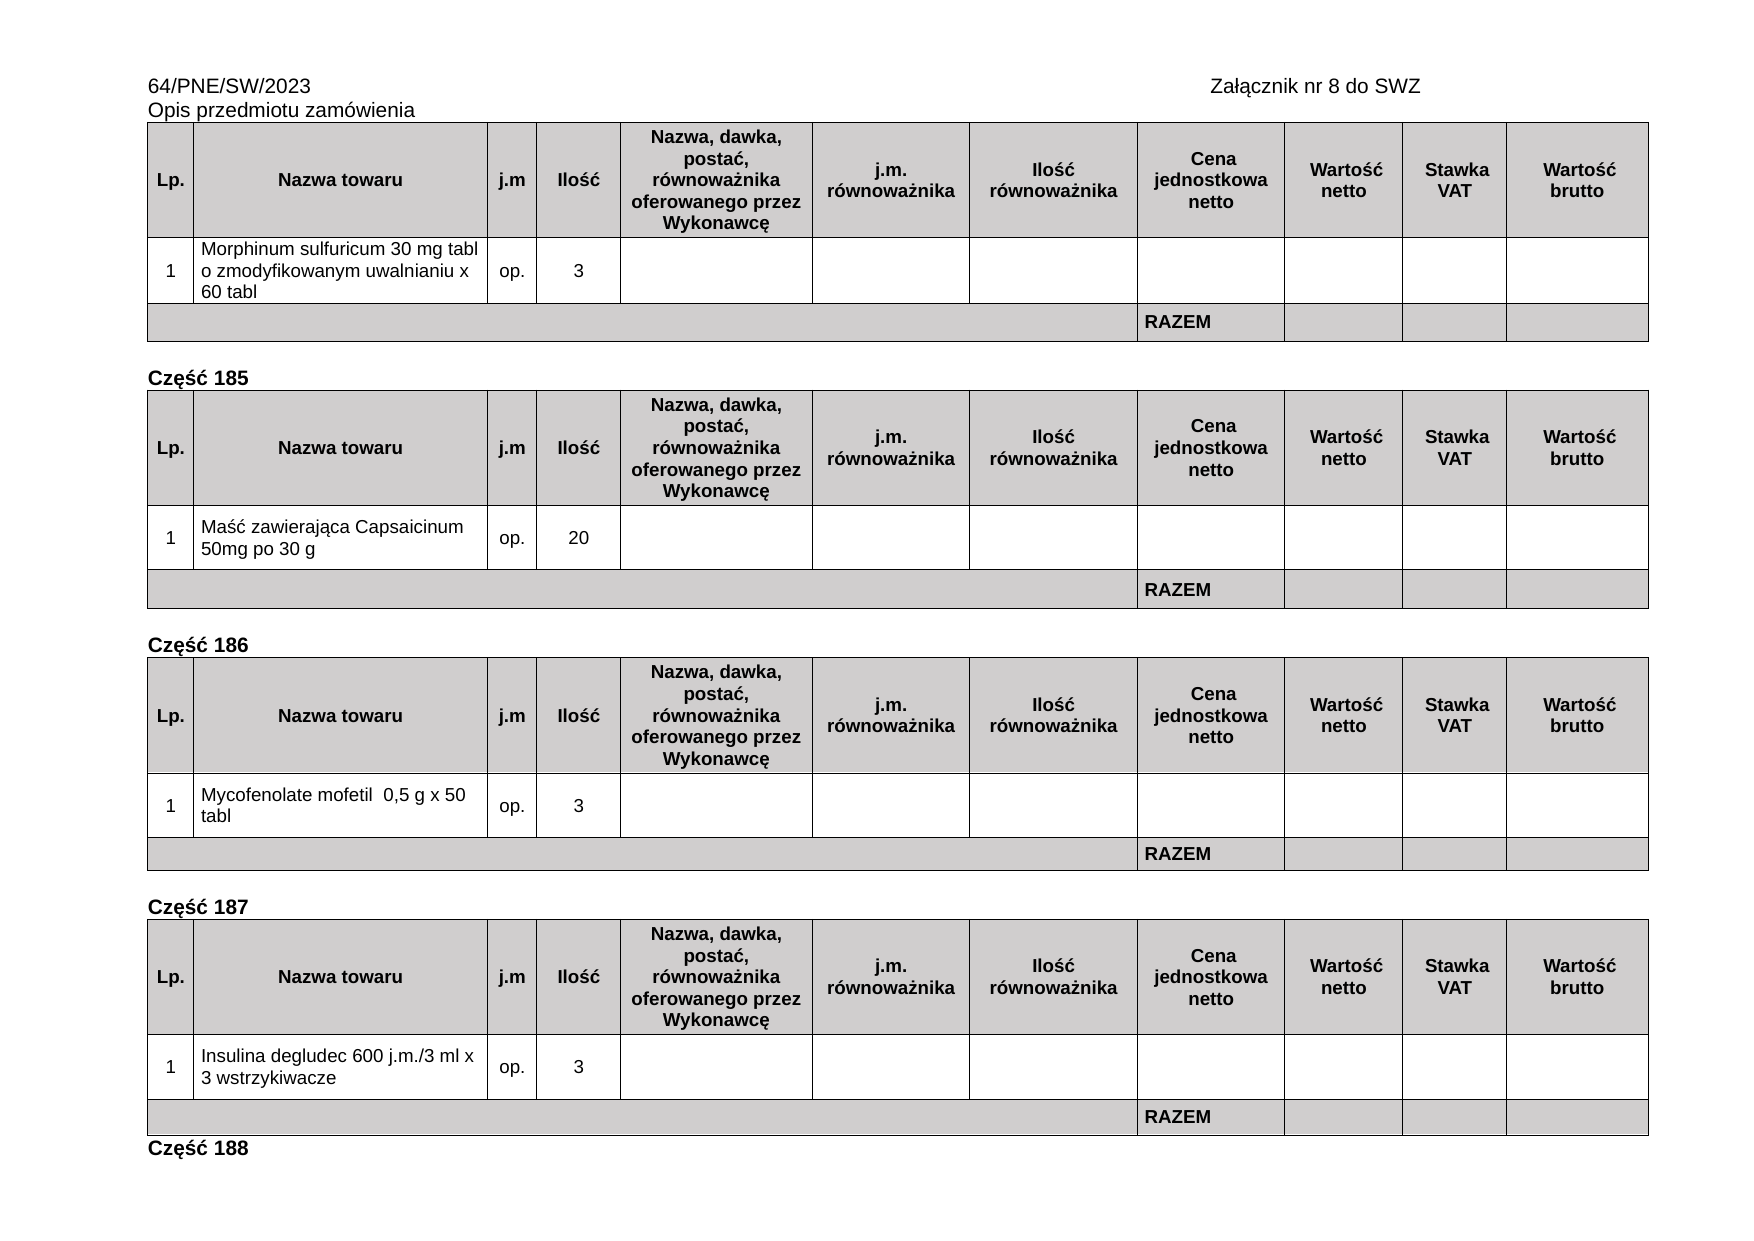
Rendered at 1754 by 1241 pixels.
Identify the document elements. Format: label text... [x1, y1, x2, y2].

table_cell [813, 774, 969, 837]
table_cell [1403, 1100, 1506, 1134]
table_header Wartość brutto [1507, 123, 1648, 237]
table_header Nazwa, dawka, postać, równoważnika oferowanego przez Wykonawcę [621, 658, 812, 772]
table_header Nazwa, dawka, postać, równoważnika oferowanego przez Wykonawcę [621, 123, 812, 237]
text Część 188 [148, 1136, 1606, 1159]
table_header Lp. [148, 123, 193, 237]
table_cell [621, 238, 812, 303]
table_cell [1507, 1035, 1648, 1098]
table_cell Insulina degludec 600 j.m./3 ml x 3 wstrzykiwacze [194, 1035, 487, 1098]
table_cell [1507, 774, 1648, 837]
table_cell RAZEM [1138, 304, 1284, 341]
table_header j.m [488, 658, 536, 772]
table_cell [1507, 506, 1648, 569]
table_cell RAZEM [1138, 570, 1284, 608]
text Część 187 [148, 895, 1606, 919]
table_cell Morphinum sulfuricum 30 mg tabl o zmodyfikowanym uwalnianiu x 60 tabl [194, 238, 487, 303]
table_header Nazwa, dawka, postać, równoważnika oferowanego przez Wykonawcę [621, 391, 812, 505]
table_header j.m [488, 391, 536, 505]
table_header Stawka VAT [1403, 658, 1506, 772]
table_cell [1403, 838, 1506, 870]
table_cell [1138, 238, 1284, 303]
table_cell [1507, 238, 1648, 303]
table_cell [148, 570, 1137, 608]
table_cell 1 [148, 774, 193, 837]
table_header Ilość [537, 123, 620, 237]
table_header j.m [488, 123, 536, 237]
table_cell [621, 506, 812, 569]
table_cell [1403, 774, 1506, 837]
table_cell op. [488, 774, 536, 837]
table_cell [1285, 506, 1402, 569]
table_cell op. [488, 506, 536, 569]
table_header Cena jednostkowa netto [1138, 920, 1284, 1034]
table_cell [1403, 1035, 1506, 1098]
table_header Wartość brutto [1507, 920, 1648, 1034]
table_cell [1285, 1100, 1402, 1134]
table_cell [1138, 774, 1284, 837]
table_cell 3 [537, 1035, 620, 1098]
table_cell [1403, 238, 1506, 303]
table_cell [970, 506, 1137, 569]
table_cell [1285, 774, 1402, 837]
text Część 185 [148, 366, 1606, 389]
table_cell [813, 1035, 969, 1098]
table_header j.m [488, 920, 536, 1034]
table_header j.m. równoważnika [813, 123, 969, 237]
table_cell [1403, 570, 1506, 608]
table_cell [148, 304, 1137, 341]
table_cell [1285, 304, 1402, 341]
table_header Stawka VAT [1403, 123, 1506, 237]
table_header j.m. równoważnika [813, 391, 969, 505]
table_cell Mycofenolate mofetil 0,5 g x 50 tabl [194, 774, 487, 837]
table_header Nazwa towaru [194, 391, 487, 505]
table_header Stawka VAT [1403, 391, 1506, 505]
table_header Lp. [148, 658, 193, 772]
table_header Nazwa, dawka, postać, równoważnika oferowanego przez Wykonawcę [621, 920, 812, 1034]
table_cell [970, 774, 1137, 837]
table_cell [1507, 1100, 1648, 1134]
table_header Wartość netto [1285, 391, 1402, 505]
table_cell [970, 1035, 1137, 1098]
table_header Wartość brutto [1507, 658, 1648, 772]
table_cell [1285, 1035, 1402, 1098]
table_header Ilość [537, 658, 620, 772]
table_header Nazwa towaru [194, 920, 487, 1034]
table_header Cena jednostkowa netto [1138, 658, 1284, 772]
table_header Wartość netto [1285, 658, 1402, 772]
table_cell [1138, 1035, 1284, 1098]
table_cell [813, 238, 969, 303]
table_header Nazwa towaru [194, 658, 487, 772]
table_header Ilość równoważnika [970, 391, 1137, 505]
table_header Cena jednostkowa netto [1138, 391, 1284, 505]
table_header Wartość brutto [1507, 391, 1648, 505]
table_header Ilość równoważnika [970, 658, 1137, 772]
table_header Ilość równoważnika [970, 920, 1137, 1034]
table_cell 20 [537, 506, 620, 569]
table_cell [813, 506, 969, 569]
table_header Ilość [537, 920, 620, 1034]
table_cell 3 [537, 238, 620, 303]
table_cell op. [488, 1035, 536, 1098]
table_cell 1 [148, 1035, 193, 1098]
text Część 186 [148, 633, 1606, 657]
table_cell [148, 1100, 1137, 1134]
table_cell [1507, 304, 1648, 341]
table_cell [1507, 838, 1648, 870]
table_cell 1 [148, 238, 193, 303]
table_header Wartość netto [1285, 920, 1402, 1034]
table_header Cena jednostkowa netto [1138, 123, 1284, 237]
table_header Nazwa towaru [194, 123, 487, 237]
table_cell [970, 238, 1137, 303]
table_cell 1 [148, 506, 193, 569]
table_header Wartość netto [1285, 123, 1402, 237]
table_cell [1403, 304, 1506, 341]
table_cell RAZEM [1138, 1100, 1284, 1134]
table_header Stawka VAT [1403, 920, 1506, 1034]
table_header Ilość równoważnika [970, 123, 1137, 237]
table_header j.m. równoważnika [813, 658, 969, 772]
table_cell [1285, 570, 1402, 608]
table_cell Maść zawierająca Capsaicinum 50mg po 30 g [194, 506, 487, 569]
table_header Lp. [148, 920, 193, 1034]
table_cell [621, 774, 812, 837]
table_cell [621, 1035, 812, 1098]
table_cell [148, 838, 1137, 870]
table_cell [1285, 838, 1402, 870]
table_cell [1507, 570, 1648, 608]
table_cell [1285, 238, 1402, 303]
table_header Lp. [148, 391, 193, 505]
table_cell [1138, 506, 1284, 569]
table_cell [1403, 506, 1506, 569]
table_cell 3 [537, 774, 620, 837]
table_header Ilość [537, 391, 620, 505]
table_cell RAZEM [1138, 838, 1284, 870]
table_header j.m. równoważnika [813, 920, 969, 1034]
table_cell op. [488, 238, 536, 303]
